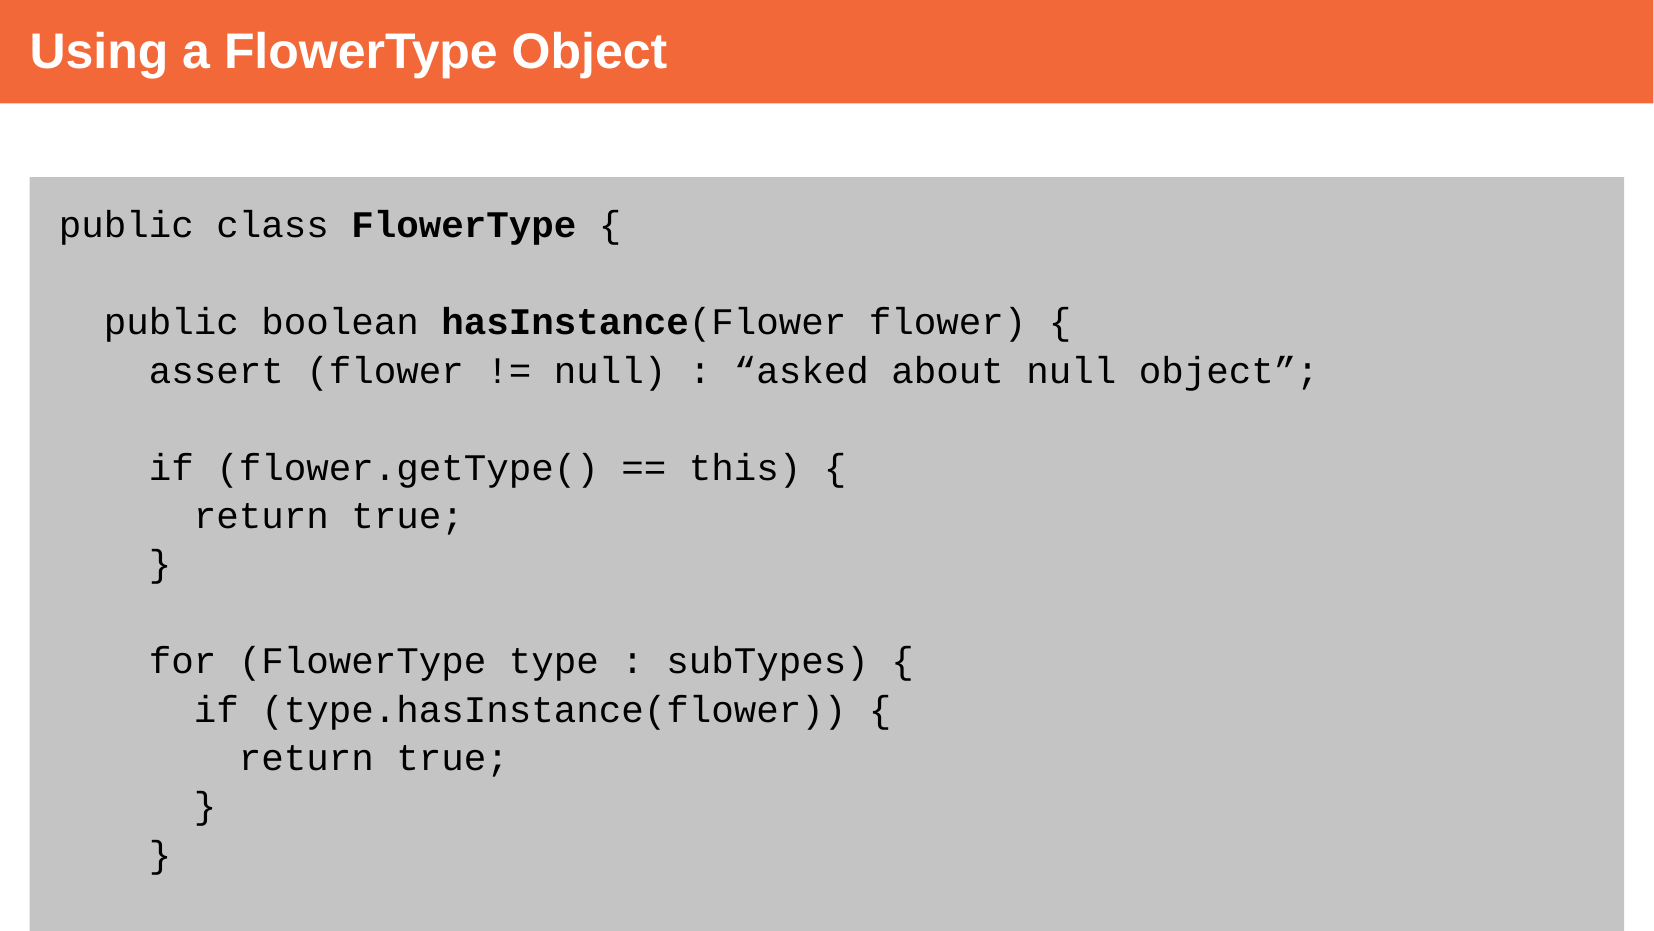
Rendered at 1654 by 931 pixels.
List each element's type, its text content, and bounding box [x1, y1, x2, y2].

title Using a FlowerType Object [0, 0, 1654, 104]
list public class FlowerType { public boolean hasInstance(Flower flower) { assert (flower != null) : “asked about null object”; if (flower.getType() == this) { return true; } for (FlowerType type : subTypes) { if (type.hasInstance(flower)) { return true; } } return false; } ... } [29, 177, 1625, 931]
